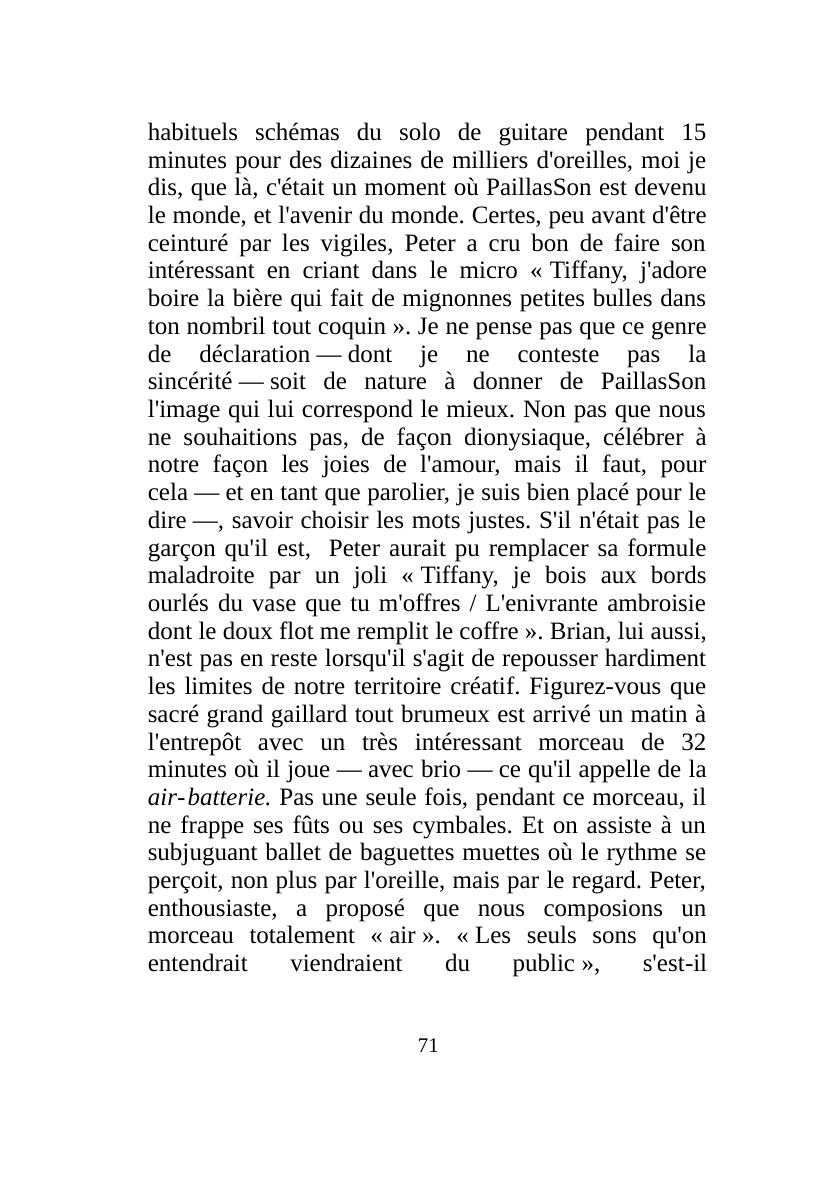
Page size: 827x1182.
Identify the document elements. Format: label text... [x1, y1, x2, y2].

text habituels schémas du solo de guitare pendant 15 minutes pour des dizaines de milliers d'oreilles, moi je dis, que là, c'était un moment où PaillasSon est devenu le monde, et l'avenir du monde. Certes, peu avant d'être ceinturé par les vigiles, Peter a cru bon de faire son intéressant en criant dans le micro « Tiffany, j'adore boire la bière qui fait de mignonnes petites bulles dans ton nombril tout coquin ». Je ne pense pas que ce genre de déclaration — dont je ne conteste pas la sincérité — soit de nature à donner de PaillasSon l'image qui lui correspond le mieux. Non pas que nous ne souhaitions pas, de façon dionysiaque, célébrer à notre façon les joies de l'amour, mais il faut, pour cela — et en tant que parolier, je suis bien placé pour le dire —, savoir choisir les mots justes. S'il n'était pas le garçon qu'il est, Peter aurait pu remplacer sa formule maladroite par un joli « Tiffany, je bois aux bords ourlés du vase que tu m'offres / L'enivrante ambroisie dont le doux flot me remplit le coffre ». Brian, lui aussi, n'est pas en reste lorsqu'il s'agit de repousser hardiment les limites de notre territoire créatif. Figurez-vous que sacré grand gaillard tout brumeux est arrivé un matin à l'entrepôt avec un très intéressant morceau de 32 minutes où il joue — avec brio — ce qu'il appelle de la air‑batterie. Pas une seule fois, pendant ce morceau, il ne frappe ses fûts ou ses cymbales. Et on assiste à un subjuguant ballet de baguettes muettes où le rythme se perçoit, non plus par l'oreille, mais par le regard. Peter, enthousiaste, a proposé que nous composions un morceau totalement « air ». « Les seuls sons qu'on entendrait viendraient du public », s'est‑il [148, 118, 707, 977]
